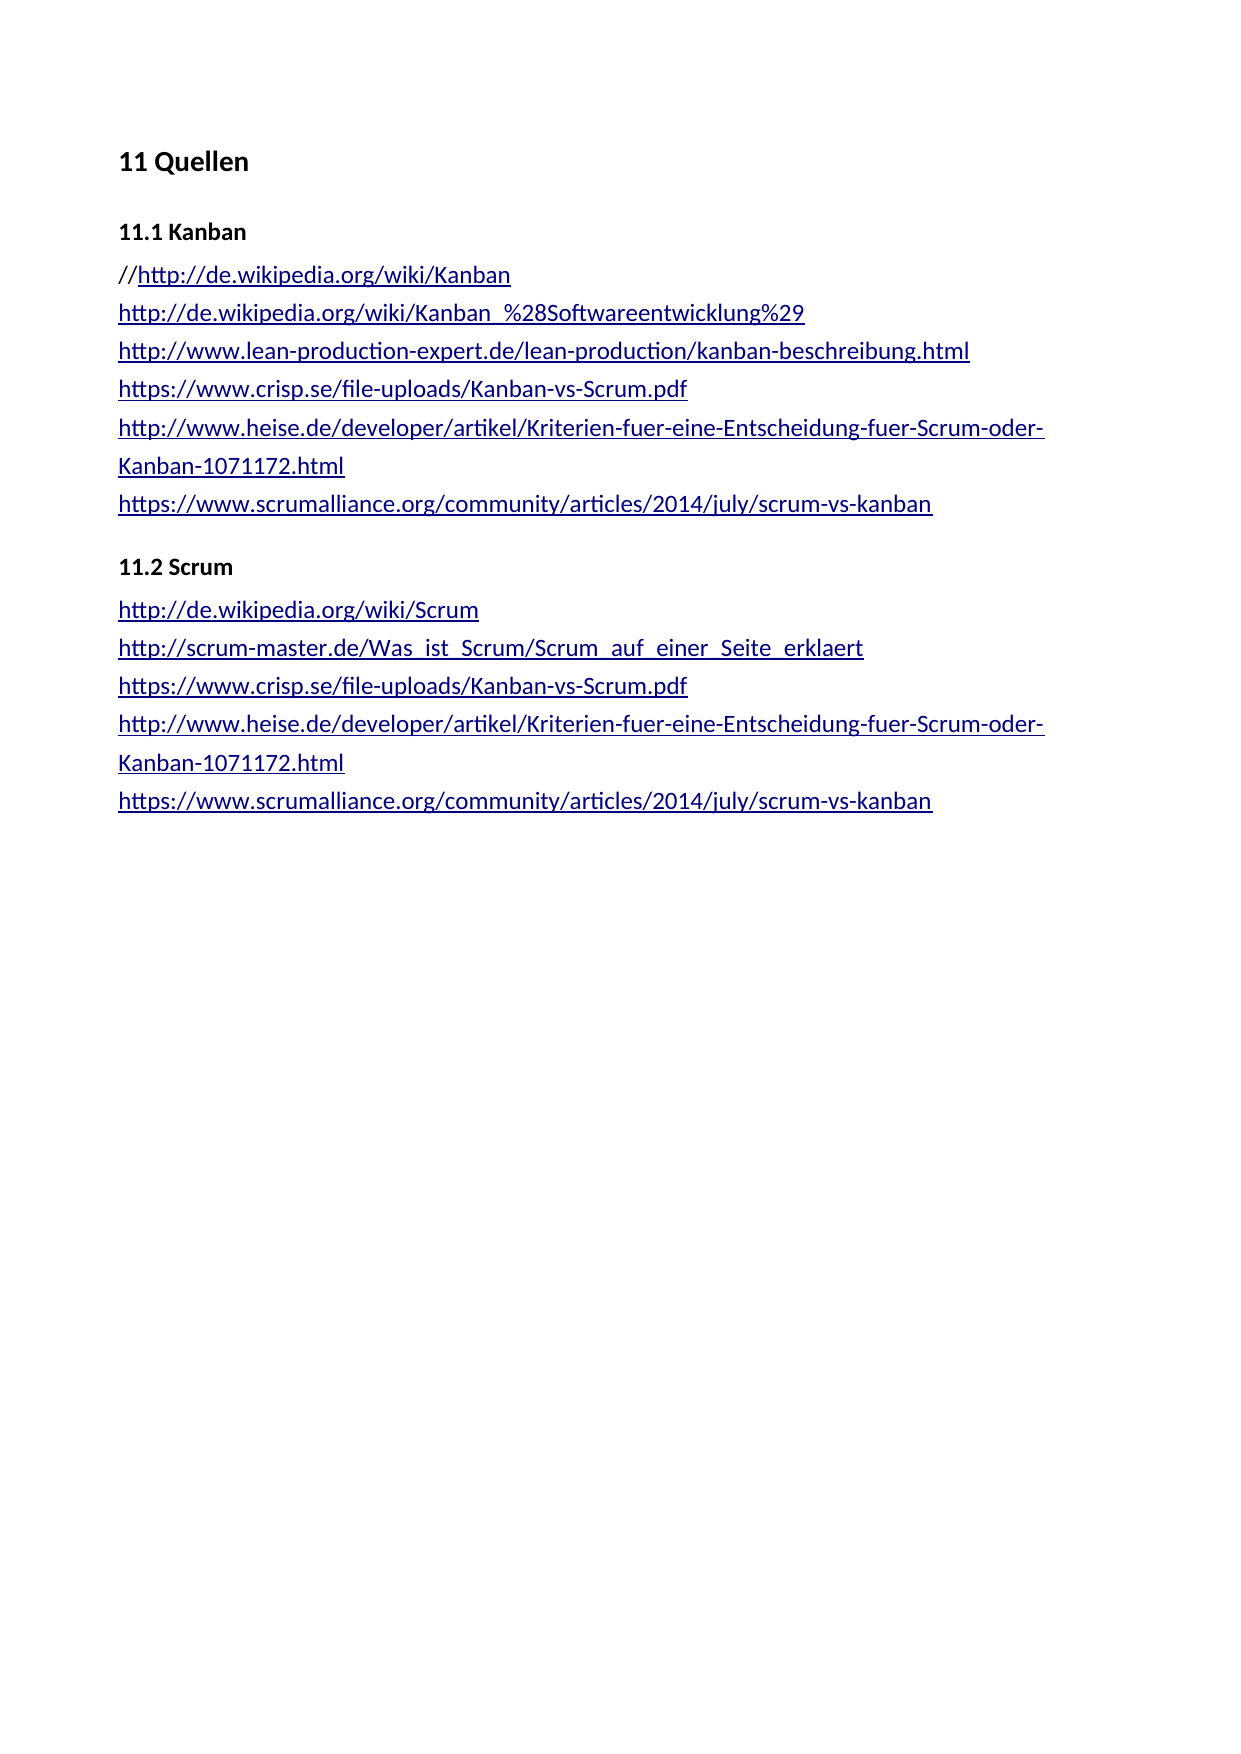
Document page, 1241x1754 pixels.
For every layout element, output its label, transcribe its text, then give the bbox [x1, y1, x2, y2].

text http://scrum-master.de/Was_ist_Scrum/Scrum_auf_einer_Seite_erklaert [118, 632, 1122, 663]
text http://de.wikipedia.org/wiki/Kanban_%28Softwareentwicklung%29 [118, 297, 1122, 328]
text http://www.heise.de/developer/artikel/Kriterien-fuer-eine-Entscheidung-fuer-Scrum-oder-Kanban-1071172.html [118, 708, 1122, 777]
subtitle 11.1 Kanban [118, 216, 1122, 247]
text //http://de.wikipedia.org/wiki/Kanban [118, 259, 1122, 290]
text http://www.heise.de/developer/artikel/Kriterien-fuer-eine-Entscheidung-fuer-Scrum-oder-Kanban-1071172.html [118, 412, 1122, 480]
text https://www.scrumalliance.org/community/articles/2014/july/scrum-vs-kanban [118, 488, 1122, 518]
subtitle 11 Quellen [118, 143, 1122, 179]
subtitle 11.2 Scrum [118, 551, 1122, 582]
text https://www.crisp.se/file-uploads/Kanban-vs-Scrum.pdf [118, 374, 1122, 404]
text https://www.scrumalliance.org/community/articles/2014/july/scrum-vs-kanban [118, 785, 1122, 815]
text http://www.lean-production-expert.de/lean-production/kanban-beschreibung.html [118, 336, 1122, 366]
text http://de.wikipedia.org/wiki/Scrum [118, 594, 1122, 625]
text https://www.crisp.se/file-uploads/Kanban-vs-Scrum.pdf [118, 670, 1122, 701]
